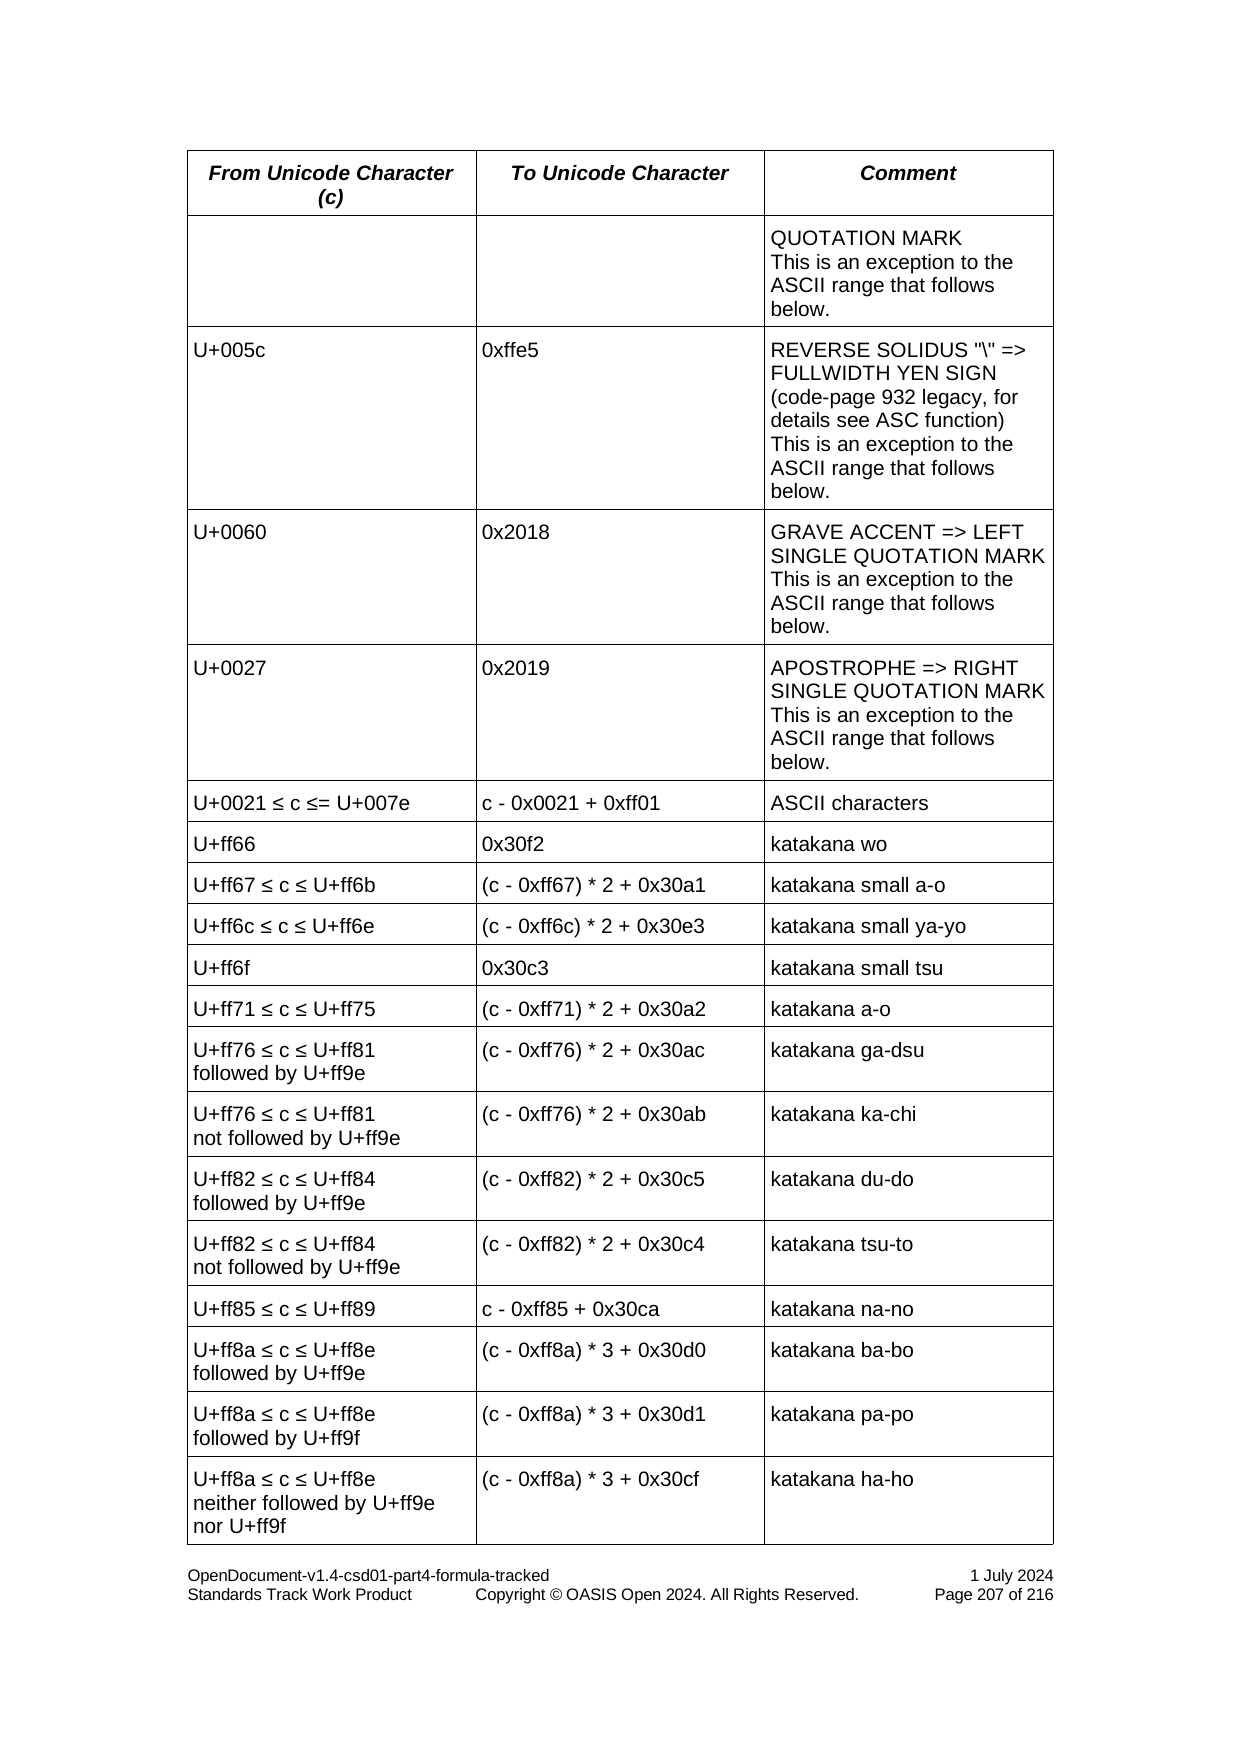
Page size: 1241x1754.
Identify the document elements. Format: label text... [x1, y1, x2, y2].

table_cell c - 0xff85 + 0x30ca [477, 1286, 764, 1326]
table_cell 0x30c3 [477, 945, 764, 985]
table_cell REVERSE SOLIDUS "\" => FULLWIDTH YEN SIGN (code-page 932 legacy, for details see ASC function) This is an exception to the ASCII range that follows below. [765, 327, 1053, 509]
table_cell U+ff8a ≤ c ≤ U+ff8e followed by U+ff9e [188, 1327, 476, 1391]
table_cell U+ff76 ≤ c ≤ U+ff81 followed by U+ff9e [188, 1027, 476, 1091]
table_cell (c - 0xff8a) * 3 + 0x30d1 [477, 1392, 764, 1456]
table_cell U+ff76 ≤ c ≤ U+ff81 not followed by U+ff9e [188, 1092, 476, 1156]
table_cell 0x2018 [477, 510, 764, 644]
table_cell (c - 0xff82) * 2 + 0x30c4 [477, 1221, 764, 1285]
table_header Comment [765, 151, 1053, 215]
table_cell 0xffe5 [477, 327, 764, 509]
table_cell katakana small a-o [765, 863, 1053, 903]
table_cell katakana a-o [765, 986, 1053, 1026]
table_cell U+ff8a ≤ c ≤ U+ff8e neither followed by U+ff9e nor U+ff9f [188, 1457, 476, 1544]
table_cell c - 0x0021 + 0xff01 [477, 781, 764, 821]
table_cell katakana small tsu [765, 945, 1053, 985]
table_cell katakana du-do [765, 1157, 1053, 1220]
table_cell katakana small ya-yo [765, 904, 1053, 944]
table_header To Unicode Character [477, 151, 764, 215]
table_cell U+ff66 [188, 822, 476, 862]
table_cell U+ff8a ≤ c ≤ U+ff8e followed by U+ff9f [188, 1392, 476, 1456]
table_cell U+ff67 ≤ c ≤ U+ff6b [188, 863, 476, 903]
table_cell (c - 0xff8a) * 3 + 0x30cf [477, 1457, 764, 1544]
table_cell (c - 0xff8a) * 3 + 0x30d0 [477, 1327, 764, 1391]
table_cell U+0060 [188, 510, 476, 644]
table_cell (c - 0xff76) * 2 + 0x30ac [477, 1027, 764, 1091]
table_cell 0x2019 [477, 645, 764, 779]
table_cell katakana ba-bo [765, 1327, 1053, 1391]
table_cell [188, 216, 476, 326]
table_cell U+005c [188, 327, 476, 509]
table_cell (c - 0xff76) * 2 + 0x30ab [477, 1092, 764, 1156]
table_cell (c - 0xff82) * 2 + 0x30c5 [477, 1157, 764, 1220]
table_cell katakana wo [765, 822, 1053, 862]
table_cell U+ff71 ≤ c ≤ U+ff75 [188, 986, 476, 1026]
table_cell 0x30f2 [477, 822, 764, 862]
table_cell katakana pa-po [765, 1392, 1053, 1456]
table_cell [477, 216, 764, 326]
table_cell (c - 0xff6c) * 2 + 0x30e3 [477, 904, 764, 944]
table_cell katakana ga-dsu [765, 1027, 1053, 1091]
table_cell katakana na-no [765, 1286, 1053, 1326]
table_cell APOSTROPHE => RIGHT SINGLE QUOTATION MARK This is an exception to the ASCII range that follows below. [765, 645, 1053, 779]
table_cell katakana tsu-to [765, 1221, 1053, 1285]
table_header From Unicode Character (c) [188, 151, 476, 215]
table_cell U+ff6c ≤ c ≤ U+ff6e [188, 904, 476, 944]
table_cell QUOTATION MARK This is an exception to the ASCII range that follows below. [765, 216, 1053, 326]
table_cell U+0027 [188, 645, 476, 779]
table_cell GRAVE ACCENT => LEFT SINGLE QUOTATION MARK This is an exception to the ASCII range that follows below. [765, 510, 1053, 644]
table_cell U+0021 ≤ c ≤= U+007e [188, 781, 476, 821]
table_cell U+ff85 ≤ c ≤ U+ff89 [188, 1286, 476, 1326]
table_cell katakana ka-chi [765, 1092, 1053, 1156]
table_cell ASCII characters [765, 781, 1053, 821]
table_cell U+ff6f [188, 945, 476, 985]
table_cell U+ff82 ≤ c ≤ U+ff84 followed by U+ff9e [188, 1157, 476, 1220]
table_cell U+ff82 ≤ c ≤ U+ff84 not followed by U+ff9e [188, 1221, 476, 1285]
table_cell (c - 0xff67) * 2 + 0x30a1 [477, 863, 764, 903]
table_cell (c - 0xff71) * 2 + 0x30a2 [477, 986, 764, 1026]
table_cell katakana ha-ho [765, 1457, 1053, 1544]
